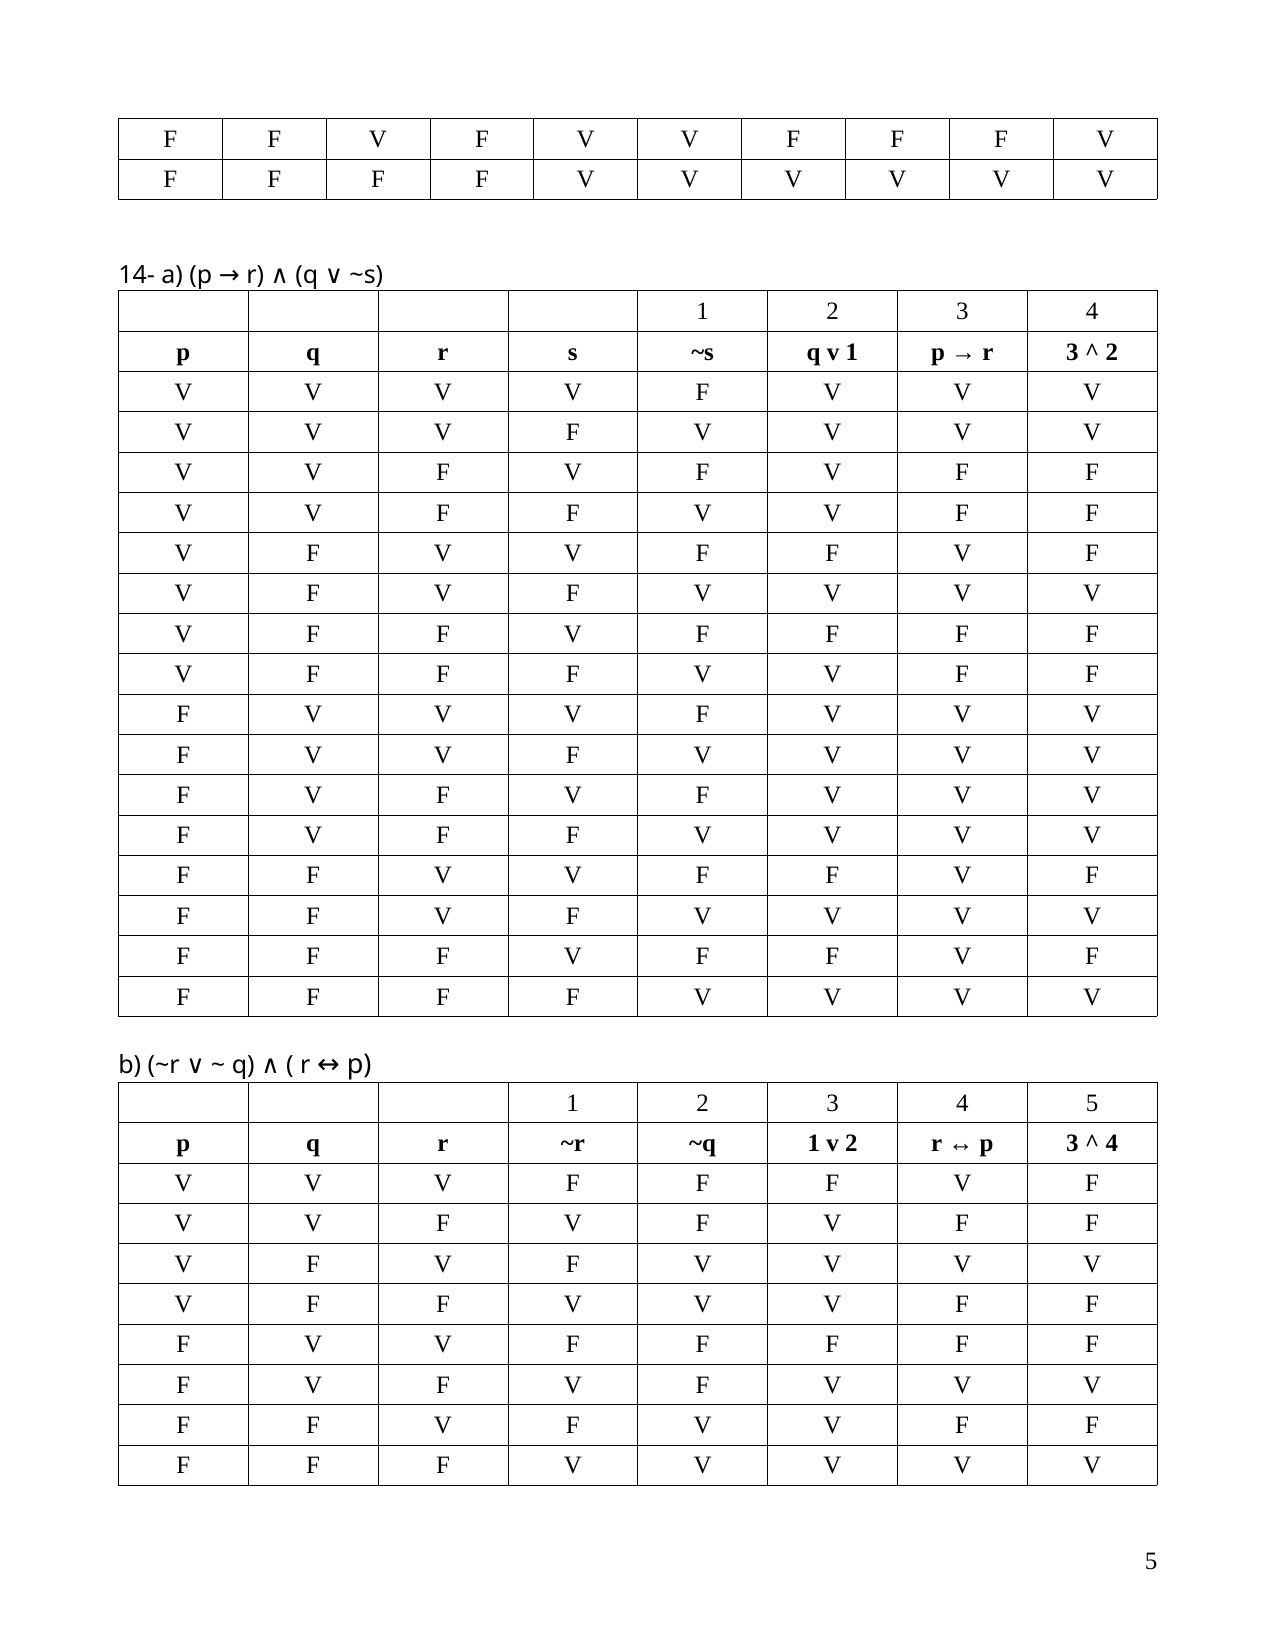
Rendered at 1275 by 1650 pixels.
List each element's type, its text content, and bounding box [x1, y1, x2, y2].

table_header 4 [898, 1083, 1027, 1122]
table_cell V [249, 372, 378, 411]
table_cell V [898, 574, 1027, 613]
table_cell F [638, 372, 767, 411]
table_cell V [119, 372, 248, 411]
table_cell F [119, 775, 248, 814]
table_cell ~q [638, 1123, 767, 1162]
table_cell F [379, 816, 508, 855]
table_cell V [379, 896, 508, 935]
table_cell V [379, 574, 508, 613]
table_cell V [638, 896, 767, 935]
table_cell V [534, 160, 637, 199]
table_cell V [638, 816, 767, 855]
table_cell V [509, 614, 637, 653]
table_cell F [249, 1446, 378, 1485]
table_cell F [119, 735, 248, 774]
table_cell V [898, 533, 1027, 573]
table_header [119, 1083, 248, 1122]
table_cell F [249, 614, 378, 653]
table_cell V [119, 412, 248, 452]
table_cell V [249, 1204, 378, 1243]
table_cell F [509, 493, 637, 532]
table_cell V [379, 695, 508, 734]
table_cell V [119, 654, 248, 693]
table_cell F [119, 1446, 248, 1485]
table_cell V [1028, 412, 1157, 452]
table_cell V [768, 1405, 897, 1444]
table_cell V [1028, 775, 1157, 814]
table_cell V [1028, 977, 1157, 1016]
table_cell F [1028, 1164, 1157, 1203]
table_cell V [1028, 816, 1157, 855]
table_cell V [119, 1284, 248, 1324]
table_cell p [119, 332, 248, 371]
table_cell V [768, 412, 897, 452]
table_cell F [509, 896, 637, 935]
table_cell F [379, 493, 508, 532]
table_cell V [509, 372, 637, 411]
table_cell F [249, 574, 378, 613]
table_cell q v 1 [768, 332, 897, 371]
table_cell V [379, 856, 508, 895]
table_cell F [768, 533, 897, 573]
table_cell F [119, 936, 248, 976]
table_cell V [898, 977, 1027, 1016]
table_cell F [509, 1325, 637, 1364]
table_cell V [768, 574, 897, 613]
table_cell V [509, 533, 637, 573]
table_header [379, 1083, 508, 1122]
table_cell F [379, 775, 508, 814]
table_cell V [768, 1365, 897, 1404]
table_cell V [509, 1204, 637, 1243]
table_cell F [898, 1325, 1027, 1364]
table_cell F [119, 119, 222, 158]
table_cell F [638, 936, 767, 976]
table_cell r ↔ p [898, 1123, 1027, 1162]
table_cell V [249, 816, 378, 855]
table_cell V [1028, 574, 1157, 613]
table_cell V [119, 1204, 248, 1243]
table_cell V [1028, 1244, 1157, 1283]
table_header 2 [638, 1083, 767, 1122]
table_cell F [638, 614, 767, 653]
table_cell V [249, 775, 378, 814]
table_cell F [249, 896, 378, 935]
table_cell V [638, 160, 741, 199]
table_cell V [249, 735, 378, 774]
table_cell F [509, 1244, 637, 1283]
table_cell r [379, 1123, 508, 1162]
table_cell q [249, 1123, 378, 1162]
table_cell F [638, 1325, 767, 1364]
table_cell F [509, 654, 637, 693]
table_cell V [898, 1365, 1027, 1404]
table_cell F [638, 1164, 767, 1203]
table_cell V [898, 695, 1027, 734]
table_cell p [119, 1123, 248, 1162]
table_cell 3 ^ 2 [1028, 332, 1157, 371]
table_cell V [846, 160, 949, 199]
table_cell F [327, 160, 430, 199]
table_cell F [249, 936, 378, 976]
table_cell F [249, 1244, 378, 1283]
table_header 3 [898, 291, 1027, 331]
table_cell V [509, 936, 637, 976]
table_cell V [249, 695, 378, 734]
table_header [249, 1083, 378, 1122]
table_cell F [119, 977, 248, 1016]
table_cell F [431, 160, 533, 199]
table_header [509, 291, 637, 331]
table_cell V [768, 816, 897, 855]
table_cell F [119, 160, 222, 199]
table_cell V [119, 533, 248, 573]
table_cell F [898, 1405, 1027, 1444]
table_cell F [1028, 654, 1157, 693]
table_cell F [119, 816, 248, 855]
table_cell F [1028, 493, 1157, 532]
table_cell F [509, 1164, 637, 1203]
table_cell V [898, 856, 1027, 895]
table_cell r [379, 332, 508, 371]
table_cell V [638, 493, 767, 532]
table_cell V [379, 1325, 508, 1364]
table_cell V [898, 1244, 1027, 1283]
table_cell V [768, 735, 897, 774]
table_cell F [1028, 856, 1157, 895]
table_cell F [223, 160, 326, 199]
table_cell V [768, 977, 897, 1016]
table_cell V [327, 119, 430, 158]
table_cell F [768, 1164, 897, 1203]
table_cell V [638, 574, 767, 613]
table_cell F [898, 614, 1027, 653]
table_cell F [1028, 614, 1157, 653]
table_cell F [379, 1365, 508, 1404]
table_cell F [1028, 1204, 1157, 1243]
table_cell F [119, 1405, 248, 1444]
table_cell V [768, 775, 897, 814]
table_cell V [638, 1284, 767, 1324]
table_cell F [638, 695, 767, 734]
table_cell F [898, 654, 1027, 693]
table_cell V [768, 1204, 897, 1243]
table_cell F [379, 1446, 508, 1485]
table_cell V [638, 1244, 767, 1283]
table_cell F [509, 412, 637, 452]
table_cell V [768, 896, 897, 935]
table_cell F [768, 614, 897, 653]
table_header [249, 291, 378, 331]
table_cell F [509, 1405, 637, 1444]
table_cell V [638, 1405, 767, 1444]
table_cell F [638, 453, 767, 492]
table_cell V [898, 372, 1027, 411]
table_cell F [1028, 1325, 1157, 1364]
table_cell V [379, 1164, 508, 1203]
table_cell V [898, 735, 1027, 774]
table_cell V [249, 1164, 378, 1203]
table_cell V [379, 372, 508, 411]
table_cell V [768, 1284, 897, 1324]
table_cell F [1028, 533, 1157, 573]
table_cell F [379, 1204, 508, 1243]
table_cell F [119, 1365, 248, 1404]
table_cell V [638, 735, 767, 774]
table_cell F [379, 453, 508, 492]
table_cell V [379, 735, 508, 774]
table_cell F [898, 453, 1027, 492]
table_cell F [950, 119, 1053, 158]
table_header [379, 291, 508, 331]
table_cell F [249, 856, 378, 895]
table_cell V [638, 119, 741, 158]
table_cell F [249, 654, 378, 693]
table_cell V [509, 453, 637, 492]
table_cell F [509, 977, 637, 1016]
table_cell F [1028, 936, 1157, 976]
table_cell F [379, 1284, 508, 1324]
table_cell p → r [898, 332, 1027, 371]
table_cell V [249, 493, 378, 532]
table_cell V [1028, 735, 1157, 774]
table_cell V [249, 412, 378, 452]
table_cell V [638, 412, 767, 452]
table_header [119, 291, 248, 331]
table_header 2 [768, 291, 897, 331]
table_cell F [119, 695, 248, 734]
table_cell V [119, 614, 248, 653]
table_cell F [898, 1284, 1027, 1324]
table_header 5 [1028, 1083, 1157, 1122]
table_cell F [223, 119, 326, 158]
table_cell V [119, 1244, 248, 1283]
table_cell F [768, 1325, 897, 1364]
table_cell V [249, 1365, 378, 1404]
table_cell V [638, 977, 767, 1016]
table_cell V [379, 1244, 508, 1283]
table_cell V [119, 493, 248, 532]
table_cell F [379, 614, 508, 653]
table_cell V [742, 160, 845, 199]
table_cell F [249, 533, 378, 573]
table_cell V [898, 936, 1027, 976]
table_cell V [1028, 372, 1157, 411]
table_cell V [638, 654, 767, 693]
table_cell F [509, 735, 637, 774]
table_header 4 [1028, 291, 1157, 331]
table_cell V [119, 1164, 248, 1203]
table_cell V [768, 493, 897, 532]
table_cell V [768, 654, 897, 693]
table_cell V [1028, 1365, 1157, 1404]
table_cell F [898, 493, 1027, 532]
table_cell F [379, 654, 508, 693]
table_cell F [249, 1405, 378, 1444]
table_cell 3 ^ 4 [1028, 1123, 1157, 1162]
table_cell F [431, 119, 533, 158]
table_cell s [509, 332, 637, 371]
table_cell V [768, 1244, 897, 1283]
text b) (~r ∨ ~ q) ∧ ( r ↔ p) [118, 1045, 1157, 1082]
table_cell V [249, 453, 378, 492]
table_cell F [638, 1365, 767, 1404]
table_cell V [379, 412, 508, 452]
table_cell ~s [638, 332, 767, 371]
table_cell V [379, 533, 508, 573]
table_cell V [898, 1446, 1027, 1485]
table_cell F [119, 856, 248, 895]
text 14- a) (p → r) ∧ (q ∨ ~s) [118, 256, 1157, 290]
table_cell V [768, 695, 897, 734]
table_cell V [898, 1164, 1027, 1203]
table_cell F [638, 1204, 767, 1243]
table_cell F [638, 775, 767, 814]
table_cell ~r [509, 1123, 637, 1162]
table_cell V [509, 1365, 637, 1404]
table_header 3 [768, 1083, 897, 1122]
table_cell V [509, 1446, 637, 1485]
table_cell F [638, 856, 767, 895]
table_cell F [768, 936, 897, 976]
table_cell V [509, 1284, 637, 1324]
table_cell V [509, 856, 637, 895]
table_cell F [1028, 1405, 1157, 1444]
table_cell 1 v 2 [768, 1123, 897, 1162]
table_cell F [742, 119, 845, 158]
table_cell F [898, 1204, 1027, 1243]
table_cell V [1054, 160, 1157, 199]
table_cell F [638, 533, 767, 573]
table_cell q [249, 332, 378, 371]
table_cell V [638, 1446, 767, 1485]
table_cell V [509, 695, 637, 734]
table_cell V [768, 1446, 897, 1485]
table_cell V [534, 119, 637, 158]
table_cell V [768, 453, 897, 492]
table_cell V [898, 816, 1027, 855]
table_cell F [119, 1325, 248, 1364]
table_cell V [509, 775, 637, 814]
table_cell V [119, 453, 248, 492]
table_cell F [249, 977, 378, 1016]
table_cell F [509, 816, 637, 855]
table_cell F [846, 119, 949, 158]
table_cell V [119, 574, 248, 613]
table_header 1 [509, 1083, 637, 1122]
table_cell V [1028, 1446, 1157, 1485]
table_cell V [379, 1405, 508, 1444]
table_cell V [950, 160, 1053, 199]
table_cell F [1028, 1284, 1157, 1324]
table_cell V [1028, 695, 1157, 734]
table_cell F [379, 936, 508, 976]
table_cell V [1028, 896, 1157, 935]
table_cell V [898, 412, 1027, 452]
table_cell F [768, 856, 897, 895]
table_cell F [509, 574, 637, 613]
table_header 1 [638, 291, 767, 331]
table_cell F [249, 1284, 378, 1324]
table_cell F [379, 977, 508, 1016]
table_cell V [898, 775, 1027, 814]
table_cell V [898, 896, 1027, 935]
table_cell F [1028, 453, 1157, 492]
table_cell F [119, 896, 248, 935]
table_cell V [249, 1325, 378, 1364]
table_cell V [1054, 119, 1157, 158]
table_cell V [768, 372, 897, 411]
